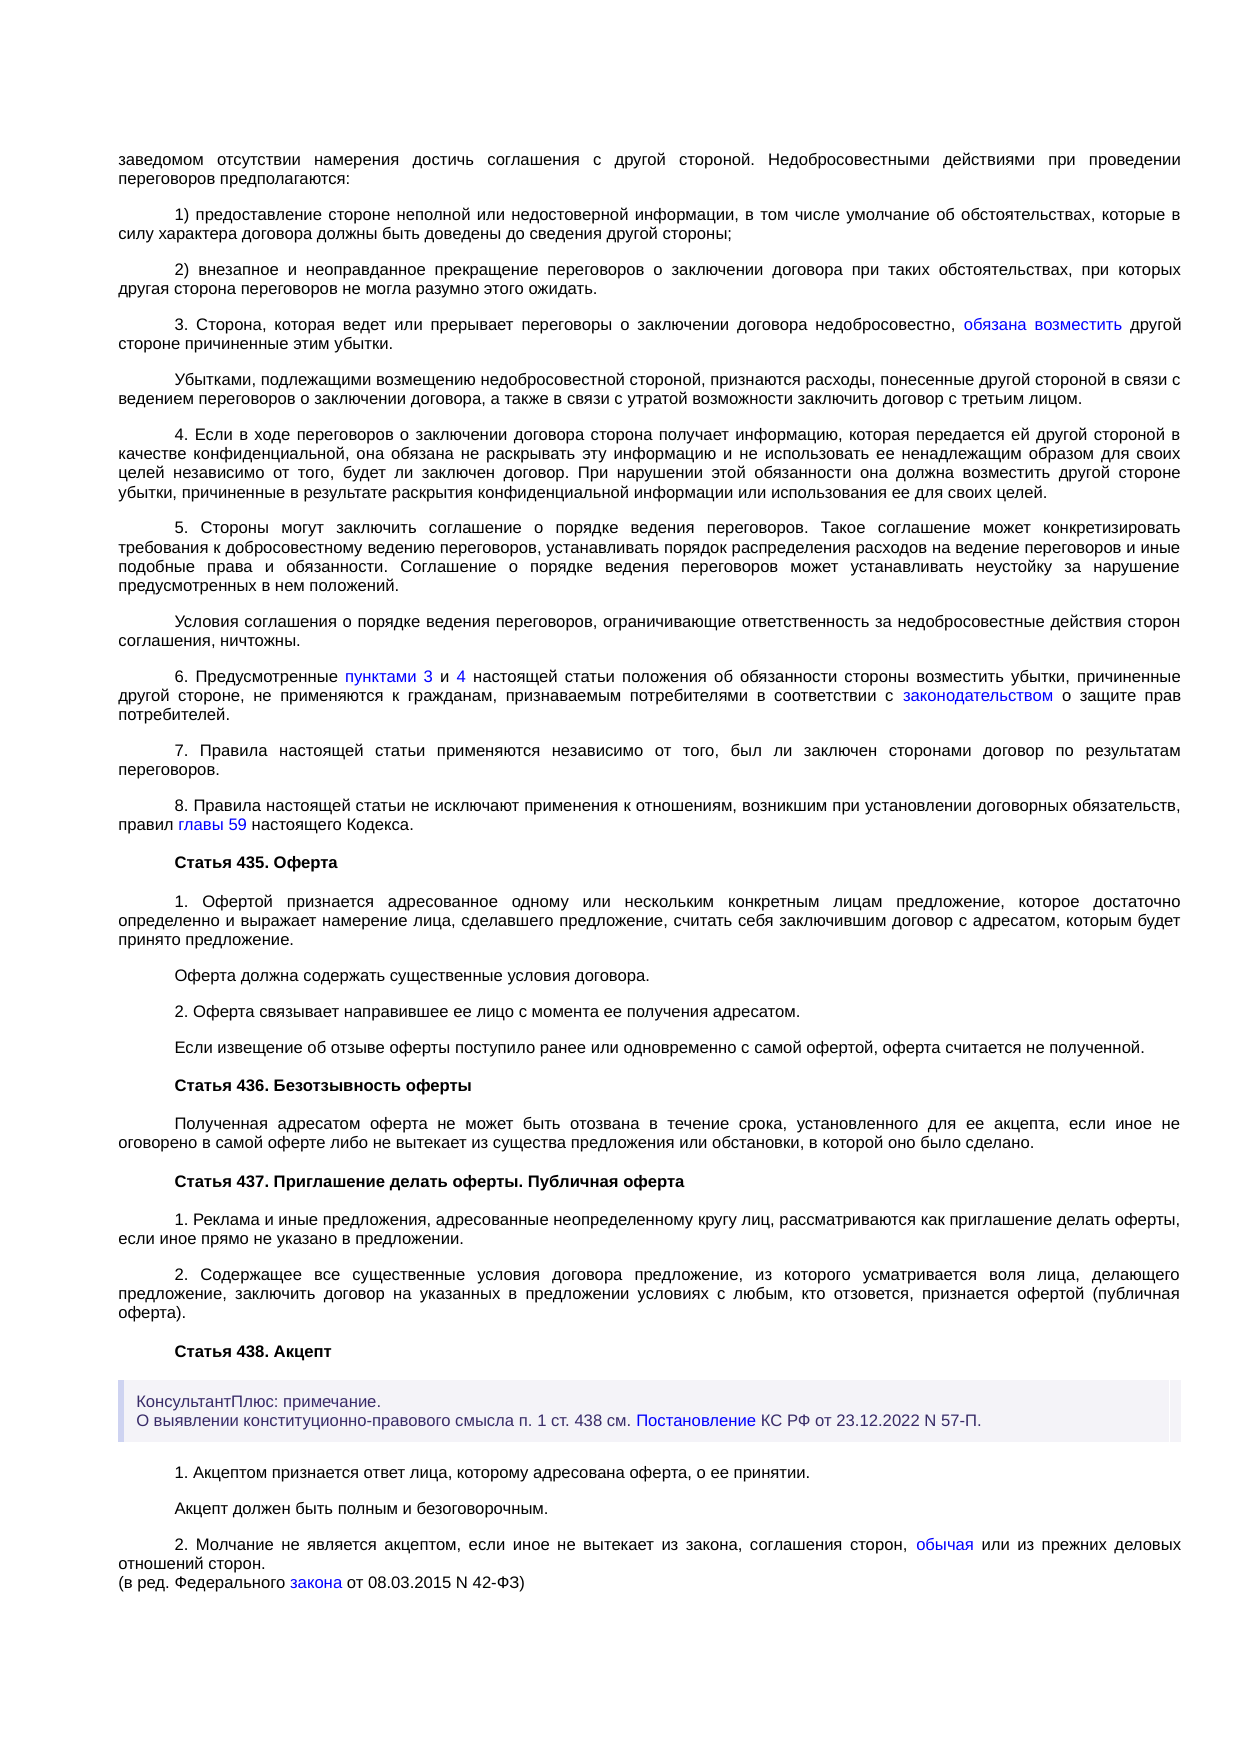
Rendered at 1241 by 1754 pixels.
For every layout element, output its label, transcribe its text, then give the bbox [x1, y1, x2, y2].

text 7. Правила настоящей статьи применяются независимо от того, был ли заключен сторонами договор по результатам переговоров. [118, 741, 1181, 779]
text 8. Правила настоящей статьи не исключают применения к отношениям, возникшим при установлении договорных обязательств, правил главы 59 настоящего Кодекса. [118, 796, 1181, 834]
text 2. Оферта связывает направившее ее лицо с момента ее получения адресатом. [118, 1002, 1181, 1021]
text Убытками, подлежащими возмещению недобросовестной стороной, признаются расходы, понесенные другой стороной в связи с ведением переговоров о заключении договора, а также в связи с утратой возможности заключить договор с третьим лицом. [118, 370, 1181, 408]
table_header КонсультантПлюс: примечание. О выявлении конституционно-правового смысла п. 1 ст. 438 см. Постановление КС РФ от 23.12.2022 N 57-П. [136, 1380, 1169, 1442]
text 1. Офертой признается адресованное одному или нескольким конкретным лицам предложение, которое достаточно определенно и выражает намерение лица, сделавшего предложение, считать себя заключившим договор с адресатом, которым будет принято предложение. [118, 892, 1181, 949]
subtitle Статья 435. Оферта [118, 853, 1181, 872]
text 1. Реклама и иные предложения, адресованные неопределенному кругу лиц, рассматриваются как приглашение делать оферты, если иное прямо не указано в предложении. [118, 1210, 1181, 1248]
table_header [1170, 1380, 1181, 1442]
text 2. Содержащее все существенные условия договора предложение, из которого усматривается воля лица, делающего предложение, заключить договор на указанных в предложении условиях с любым, кто отзовется, признается офертой (публичная оферта). [118, 1265, 1181, 1322]
subtitle Статья 436. Безотзывность оферты [118, 1076, 1181, 1095]
text 4. Если в ходе переговоров о заключении договора сторона получает информацию, которая передается ей другой стороной в качестве конфиденциальной, она обязана не раскрывать эту информацию и не использовать ее ненадлежащим образом для своих целей независимо от того, будет ли заключен договор. При нарушении этой обязанности она должна возместить другой стороне убытки, причиненные в результате раскрытия конфиденциальной информации или использования ее для своих целей. [118, 425, 1181, 502]
subtitle Статья 437. Приглашение делать оферты. Публичная оферта [118, 1172, 1181, 1191]
text Акцепт должен быть полным и безоговорочным. [118, 1498, 1181, 1518]
text Условия соглашения о порядке ведения переговоров, ограничивающие ответственность за недобросовестные действия сторон соглашения, ничтожны. [118, 612, 1181, 650]
text Если извещение об отзыве оферты поступило ранее или одновременно с самой офертой, оферта считается не полученной. [118, 1037, 1181, 1057]
table_header [118, 1380, 124, 1442]
text Оферта должна содержать существенные условия договора. [118, 966, 1181, 985]
text заведомом отсутствии намерения достичь соглашения с другой стороной. Недобросовестными действиями при проведении переговоров предполагаются: [118, 150, 1181, 188]
text Полученная адресатом оферта не может быть отозвана в течение срока, установленного для ее акцепта, если иное не оговорено в самой оферте либо не вытекает из существа предложения или обстановки, в которой оно было сделано. [118, 1114, 1181, 1152]
text 5. Стороны могут заключить соглашение о порядке ведения переговоров. Такое соглашение может конкретизировать требования к добросовестному ведению переговоров, устанавливать порядок распределения расходов на ведение переговоров и иные подобные права и обязанности. Соглашение о порядке ведения переговоров может устанавливать неустойку за нарушение предусмотренных в нем положений. [118, 518, 1181, 595]
text 3. Сторона, которая ведет или прерывает переговоры о заключении договора недобросовестно, обязана возместить другой стороне причиненные этим убытки. [118, 315, 1181, 353]
text 1. Акцептом признается ответ лица, которому адресована оферта, о ее принятии. [118, 1463, 1181, 1482]
text 2) внезапное и неоправданное прекращение переговоров о заключении договора при таких обстоятельствах, при которых другая сторона переговоров не могла разумно этого ожидать. [118, 260, 1181, 298]
table_header [124, 1380, 136, 1442]
text 2. Молчание не является акцептом, если иное не вытекает из закона, соглашения сторон, обычая или из прежних деловых отношений сторон. [118, 1534, 1181, 1573]
text (в ред. Федерального закона от 08.03.2015 N 42-ФЗ) [118, 1573, 1181, 1592]
subtitle Статья 438. Акцепт [118, 1342, 1181, 1361]
text 6. Предусмотренные пунктами 3 и 4 настоящей статьи положения об обязанности стороны возместить убытки, причиненные другой стороне, не применяются к гражданам, признаваемым потребителями в соответствии с законодательством о защите прав потребителей. [118, 667, 1181, 724]
text 1) предоставление стороне неполной или недостоверной информации, в том числе умолчание об обстоятельствах, которые в силу характера договора должны быть доведены до сведения другой стороны; [118, 205, 1181, 243]
